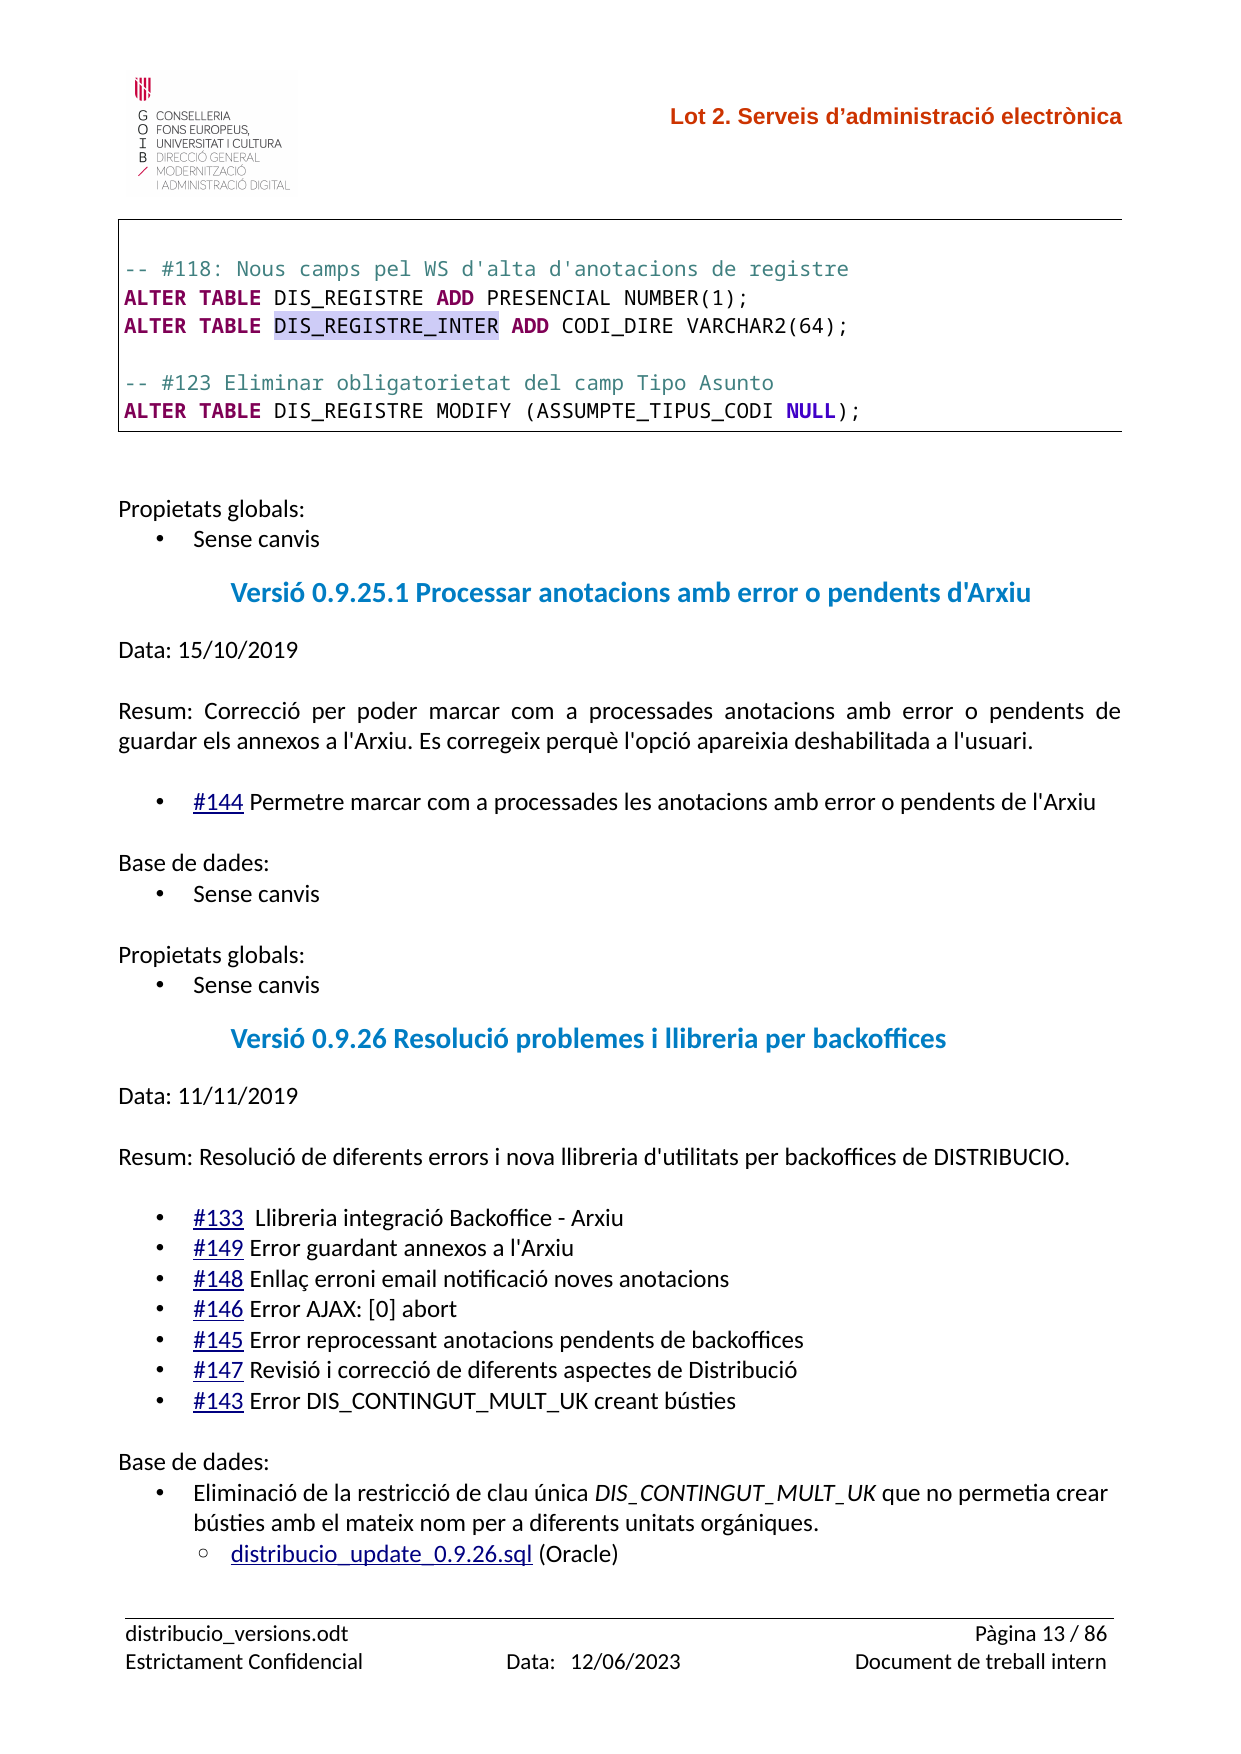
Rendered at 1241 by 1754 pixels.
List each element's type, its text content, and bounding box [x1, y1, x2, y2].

text Resum: Correcció per poder marcar com a processades anotacions amb error o pendents de guardar els annexos a l'Arxiu. Es corregeix perquè l'opció apareixia deshabilitada a l'usuari. [118, 695, 1122, 756]
subtitle Versió 0.9.25.1 Processar anotacions amb error o pendents d'Arxiu [153, 574, 1122, 610]
list #133 Llibreria integració Backoffice - Arxiu [156, 1202, 1122, 1232]
list Sense canvis [156, 523, 1122, 554]
text Data: 11/11/2019 [118, 1080, 1122, 1110]
list #148 Enllaç erroni email notificació noves anotacions [156, 1263, 1122, 1293]
table_header -- #118: Nous camps pel WS d'alta d'anotacions de registre ALTER TABLE DIS_REGISTRE ADD PRESENCIAL NUMBER(1); ALTER TABLE DIS_REGISTRE_INTER ADD CODI_DIRE VARCHAR2(64); -- #123 Eliminar obligatorietat del camp Tipo Asunto ALTER TABLE DIS_REGISTRE MODIFY (ASSUMPTE_TIPUS_CODI NULL); [119, 220, 1122, 431]
list #149 Error guardant annexos a l'Arxiu [156, 1232, 1122, 1263]
list #144 Permetre marcar com a processades les anotacions amb error o pendents de l'Arxiu [156, 786, 1122, 817]
list distribucio_update_0.9.26.sql (Oracle) [193, 1538, 1122, 1568]
text Base de dades: [118, 1446, 1122, 1477]
text Propietats globals: [118, 939, 1122, 969]
text Propietats globals: [118, 493, 1122, 523]
text Data: 15/10/2019 [118, 634, 1122, 664]
list #147 Revisió i correcció de diferents aspectes de Distribució [156, 1354, 1122, 1385]
text Base de dades: [118, 847, 1122, 878]
list Sense canvis [156, 969, 1122, 1000]
list #143 Error DIS_CONTINGUT_MULT_UK creant bústies [156, 1385, 1122, 1416]
text Resum: Resolució de diferents errors i nova llibreria d'utilitats per backoffices de DISTRIBUCIO. [118, 1141, 1122, 1171]
subtitle Versió 0.9.26 Resolució problemes i llibreria per backoffices [153, 1021, 1122, 1056]
list Eliminació de la restricció de clau única DIS_CONTINGUT_MULT_UK que no permetia crear bústies amb el mateix nom per a diferents unitats orgániques. [156, 1477, 1122, 1538]
list #145 Error reprocessant anotacions pendents de backoffices [156, 1324, 1122, 1354]
list #146 Error AJAX: [0] abort [156, 1293, 1122, 1324]
list Sense canvis [156, 878, 1122, 908]
picture [126, 70, 299, 197]
